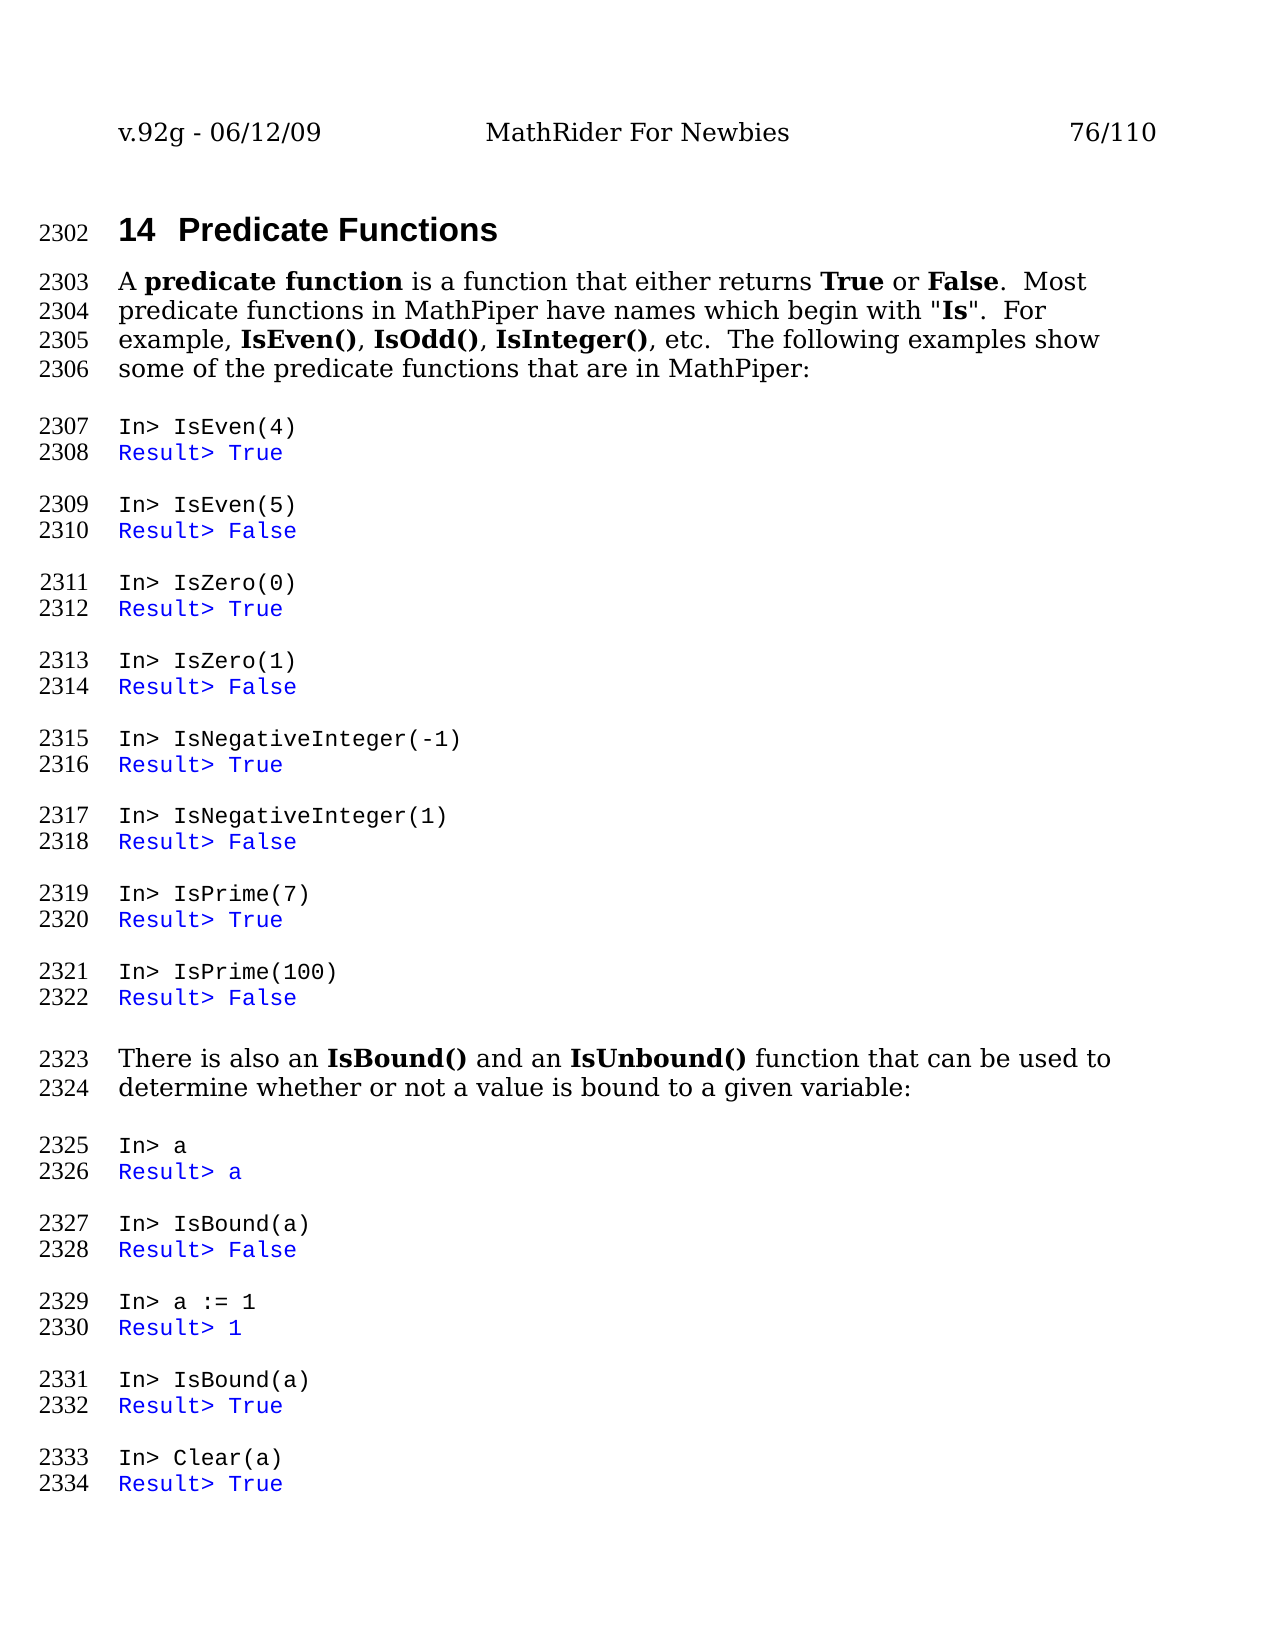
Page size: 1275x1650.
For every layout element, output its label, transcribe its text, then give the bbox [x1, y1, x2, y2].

text There is also an IsBound() and an IsUnbound() function that can be used to determine whether or not a value is bound to a given variable: [118, 1044, 1157, 1103]
text Result> False [118, 986, 1157, 1012]
text In> IsNegativeInteger(-1) [118, 727, 1157, 753]
text In> Clear(a) [118, 1446, 1157, 1472]
text Result> True [118, 908, 1157, 934]
text Result> False [118, 1238, 1157, 1264]
text Result> True [118, 597, 1157, 623]
text Result> False [118, 831, 1157, 857]
text Result> True [118, 1472, 1157, 1498]
text In> IsZero(1) [118, 649, 1157, 675]
text In> IsNegativeInteger(1) [118, 805, 1157, 831]
text A predicate function is a function that either returns True or False. Most predicate functions in MathPiper have names which begin with "Is". For example, IsEven(), IsOdd(), IsInteger(), etc. The following examples show some of the predicate functions that are in MathPiper: [118, 266, 1157, 384]
text Result> 1 [118, 1316, 1157, 1342]
text Result> True [118, 442, 1157, 468]
text In> IsZero(0) [118, 571, 1157, 597]
text In> IsPrime(100) [118, 960, 1157, 986]
text In> IsEven(4) [118, 416, 1157, 442]
text In> IsBound(a) [118, 1213, 1157, 1238]
text In> IsBound(a) [118, 1368, 1157, 1394]
subtitle Predicate Functions [118, 210, 1157, 248]
text Result> True [118, 1394, 1157, 1420]
text Result> True [118, 753, 1157, 779]
text In> IsEven(5) [118, 493, 1157, 519]
text Result> a [118, 1161, 1157, 1187]
text In> a [118, 1135, 1157, 1161]
text In> IsPrime(7) [118, 883, 1157, 908]
text Result> False [118, 675, 1157, 701]
text In> a := 1 [118, 1290, 1157, 1316]
text Result> False [118, 519, 1157, 545]
